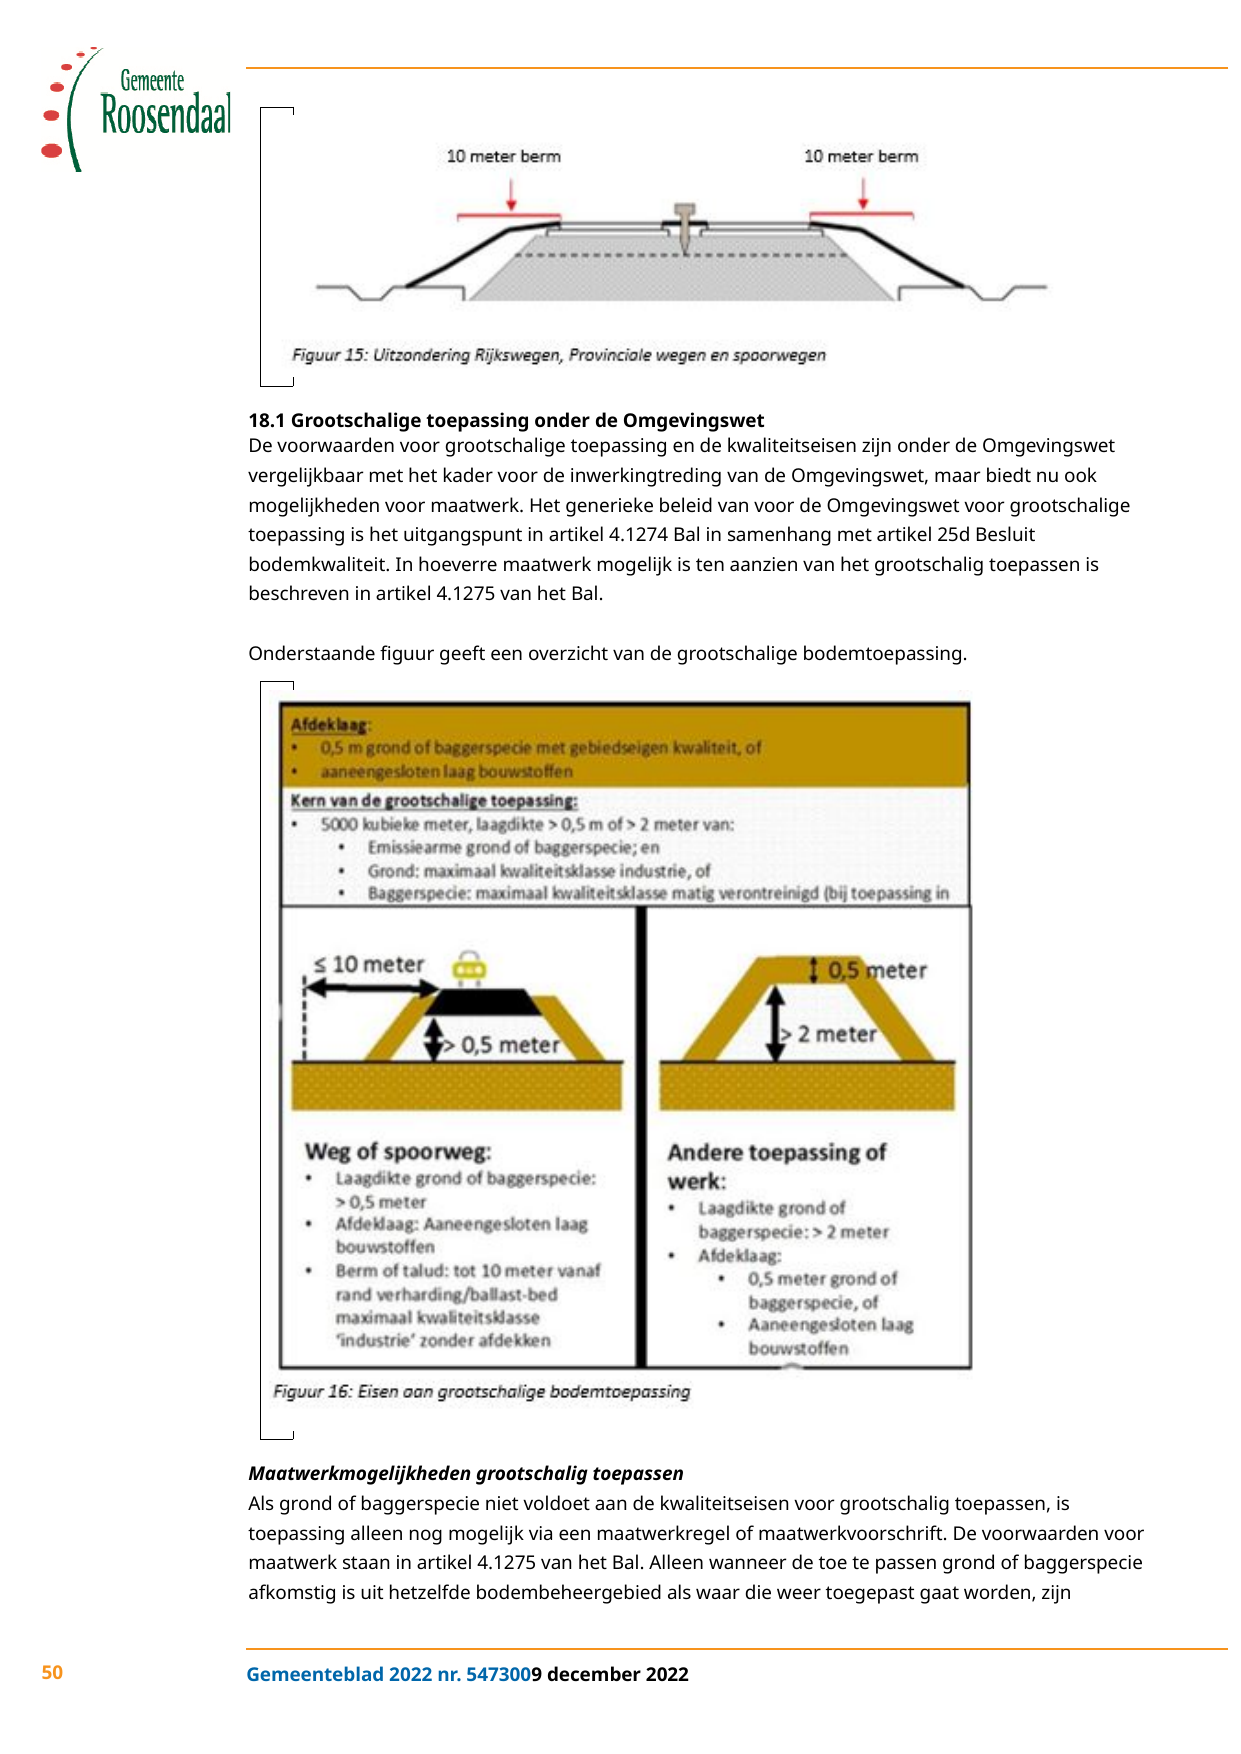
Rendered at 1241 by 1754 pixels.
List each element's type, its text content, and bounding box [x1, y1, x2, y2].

text De voorwaarden voor grootschalige toepassing en de kwaliteitseisen zijn onder de Omgevingswet vergelijkbaar met het kader voor de inwerkingtreding van de Omgevingswet, maar biedt nu ook mogelijkheden voor maatwerk. Het generieke beleid van voor de Omgevingswet voor grootschalige toepassing is het uitgangspunt in artikel 4.1274 Bal in samenhang met artikel 25d Besluit bodemkwaliteit. In hoeverre maatwerk mogelijk is ten aanzien van het grootschalig toepassen is beschreven in artikel 4.1275 van het Bal. [248, 433, 1152, 606]
picture [268, 115, 1155, 377]
text Als grond of baggerspecie niet voldoet aan de kwaliteitseisen voor grootschalig toepassen, is toepassing alleen nog mogelijk via een maatwerkregel of maatwerkvoorschrift. De voorwaarden voor maatwerk staan in artikel 4.1275 van het Bal. Alleen wanneer de toe te passen grond of baggerspecie afkomstig is uit hetzelfde bodembeheergebied als waar die weer toegepast gaat worden, zijn [248, 1490, 1152, 1604]
text Maatwerkmogelijkheden grootschalig toepassen [248, 1461, 1152, 1486]
picture [41, 47, 231, 172]
picture [268, 690, 1037, 1431]
text 18.1 Grootschalige toepassing onder de Omgevingswet [248, 407, 1152, 433]
text Onderstaande figuur geeft een overzicht van de grootschalige bodemtoepassing. [248, 640, 1152, 666]
